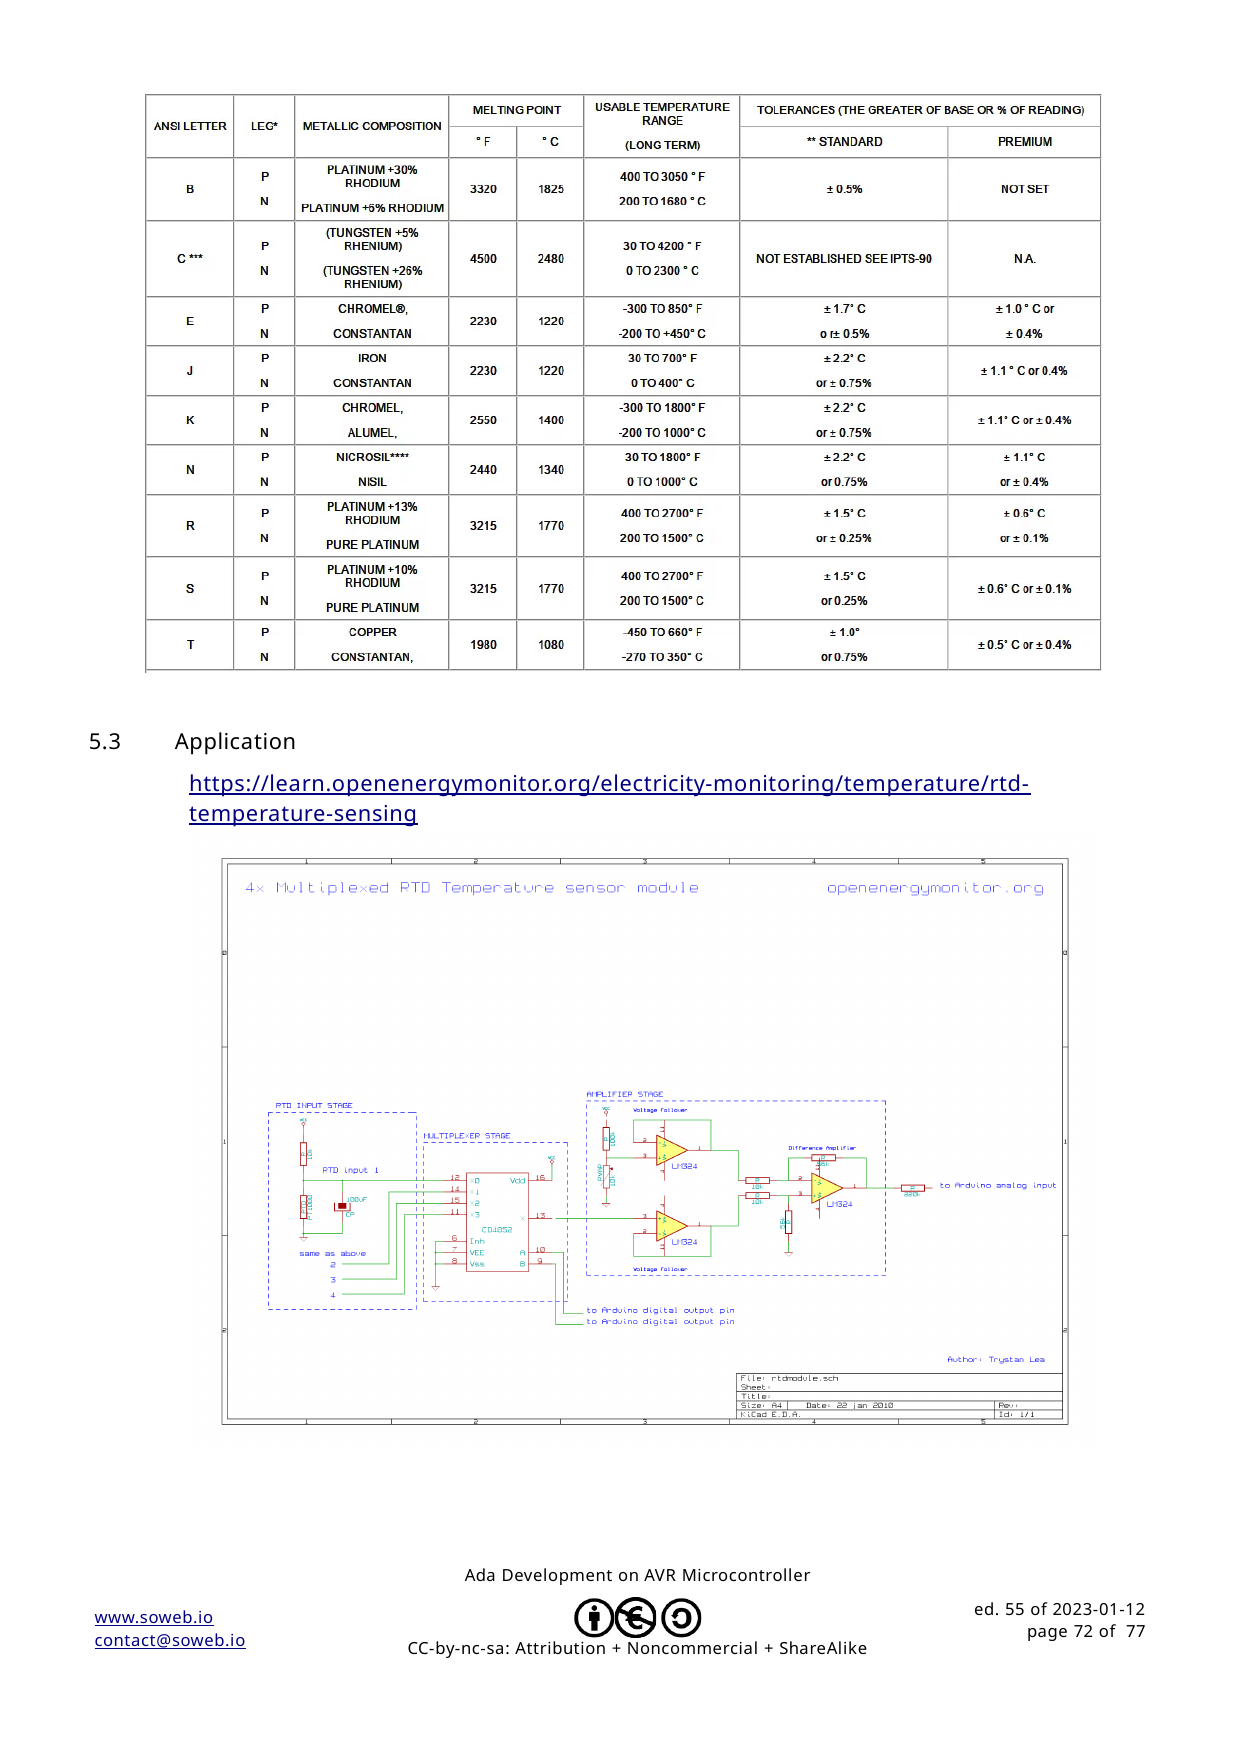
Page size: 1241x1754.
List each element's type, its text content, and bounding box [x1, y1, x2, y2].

text https://learn.openenergymonitor.org/electricity-monitoring/temperature/rtd-temperature-sensing [189, 768, 1152, 828]
subtitle Application [88, 726, 1152, 756]
picture [660, 1597, 702, 1638]
picture [138, 88, 1102, 673]
picture [573, 1597, 657, 1638]
picture [190, 827, 1099, 1455]
